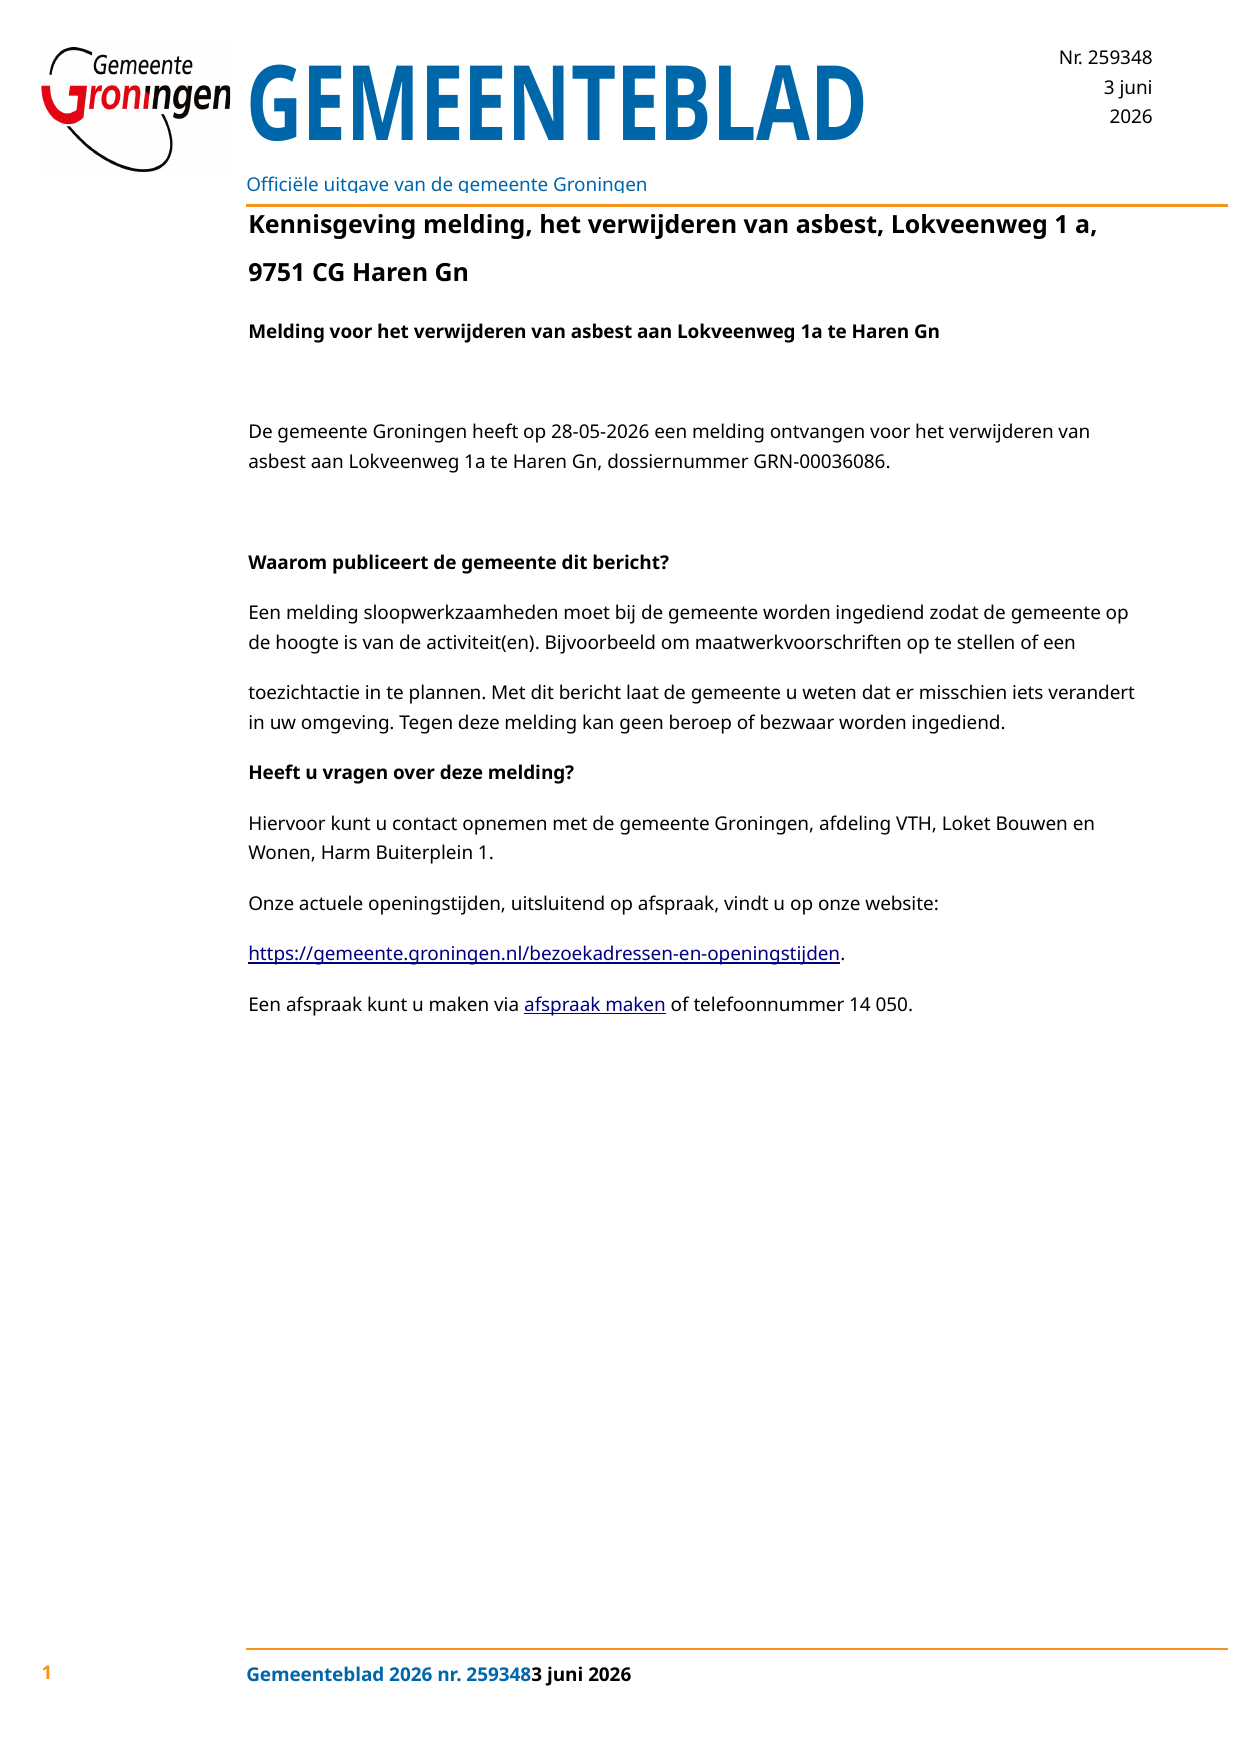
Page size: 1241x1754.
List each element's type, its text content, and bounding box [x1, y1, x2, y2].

text Onze actuele openingstijden, uitsluitend op afspraak, vindt u op onze website: [248, 890, 1152, 916]
picture [41, 47, 231, 172]
text toezichtactie in te plannen. Met dit bericht laat de gemeente u weten dat er misschien iets verandert in uw omgeving. Tegen deze melding kan geen beroep of bezwaar worden ingediend. [248, 679, 1152, 735]
text De gemeente Groningen heeft op 28-05-2026 een melding ontvangen voor het verwijderen van asbest aan Lokveenweg 1a te Haren Gn, dossiernummer GRN-00036086. [248, 419, 1152, 474]
text Een melding sloopwerkzaamheden moet bij de gemeente worden ingediend zodat de gemeente op de hoogte is van de activiteit(en). Bijvoorbeeld om maatwerkvoorschriften op te stellen of een [248, 599, 1152, 655]
text https://gemeente.groningen.nl/bezoekadressen-en-openingstijden. [248, 940, 1152, 966]
text Heeft u vragen over deze melding? [248, 759, 1152, 785]
text Melding voor het verwijderen van asbest aan Lokveenweg 1a te Haren Gn [248, 318, 1152, 344]
text Een afspraak kunt u maken via afspraak maken of telefoonnummer 14 050. [248, 991, 1152, 1017]
text Waarom publiceert de gemeente dit bericht? [248, 549, 1152, 575]
text Hiervoor kunt u contact opnemen met de gemeente Groningen, afdeling VTH, Loket Bouwen en Wonen, Harm Buiterplein 1. [248, 810, 1152, 865]
text Kennisgeving melding, het verwijderen van asbest, Lokveenweg 1 a, 9751 CG Haren Gn [248, 207, 1152, 288]
